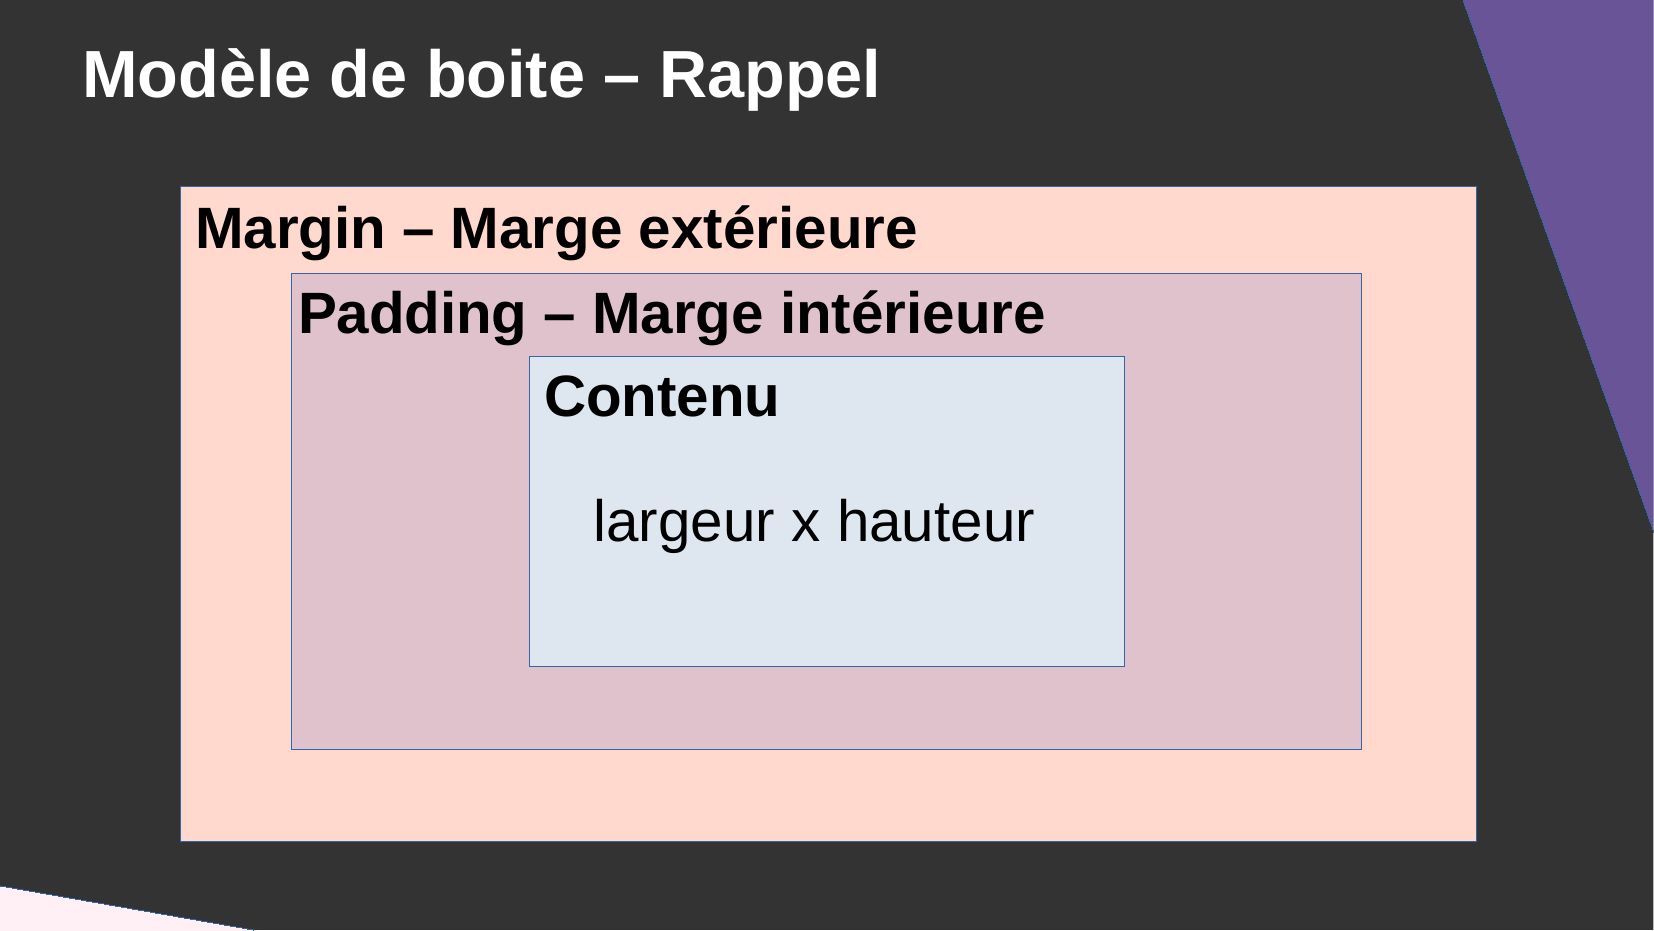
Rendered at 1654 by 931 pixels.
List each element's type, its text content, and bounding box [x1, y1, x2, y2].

text_box [180, 186, 1477, 842]
text_box [1463, 0, 1654, 533]
text_box Padding – Marge intérieure [283, 273, 1276, 354]
text_box Contenu [529, 356, 1512, 437]
text_box [0, 885, 260, 931]
text_box Margin – Marge extérieure [180, 188, 1173, 268]
text_box largeur x hauteur [578, 481, 1075, 562]
title Modèle de boite – Rappel [82, 37, 1571, 112]
